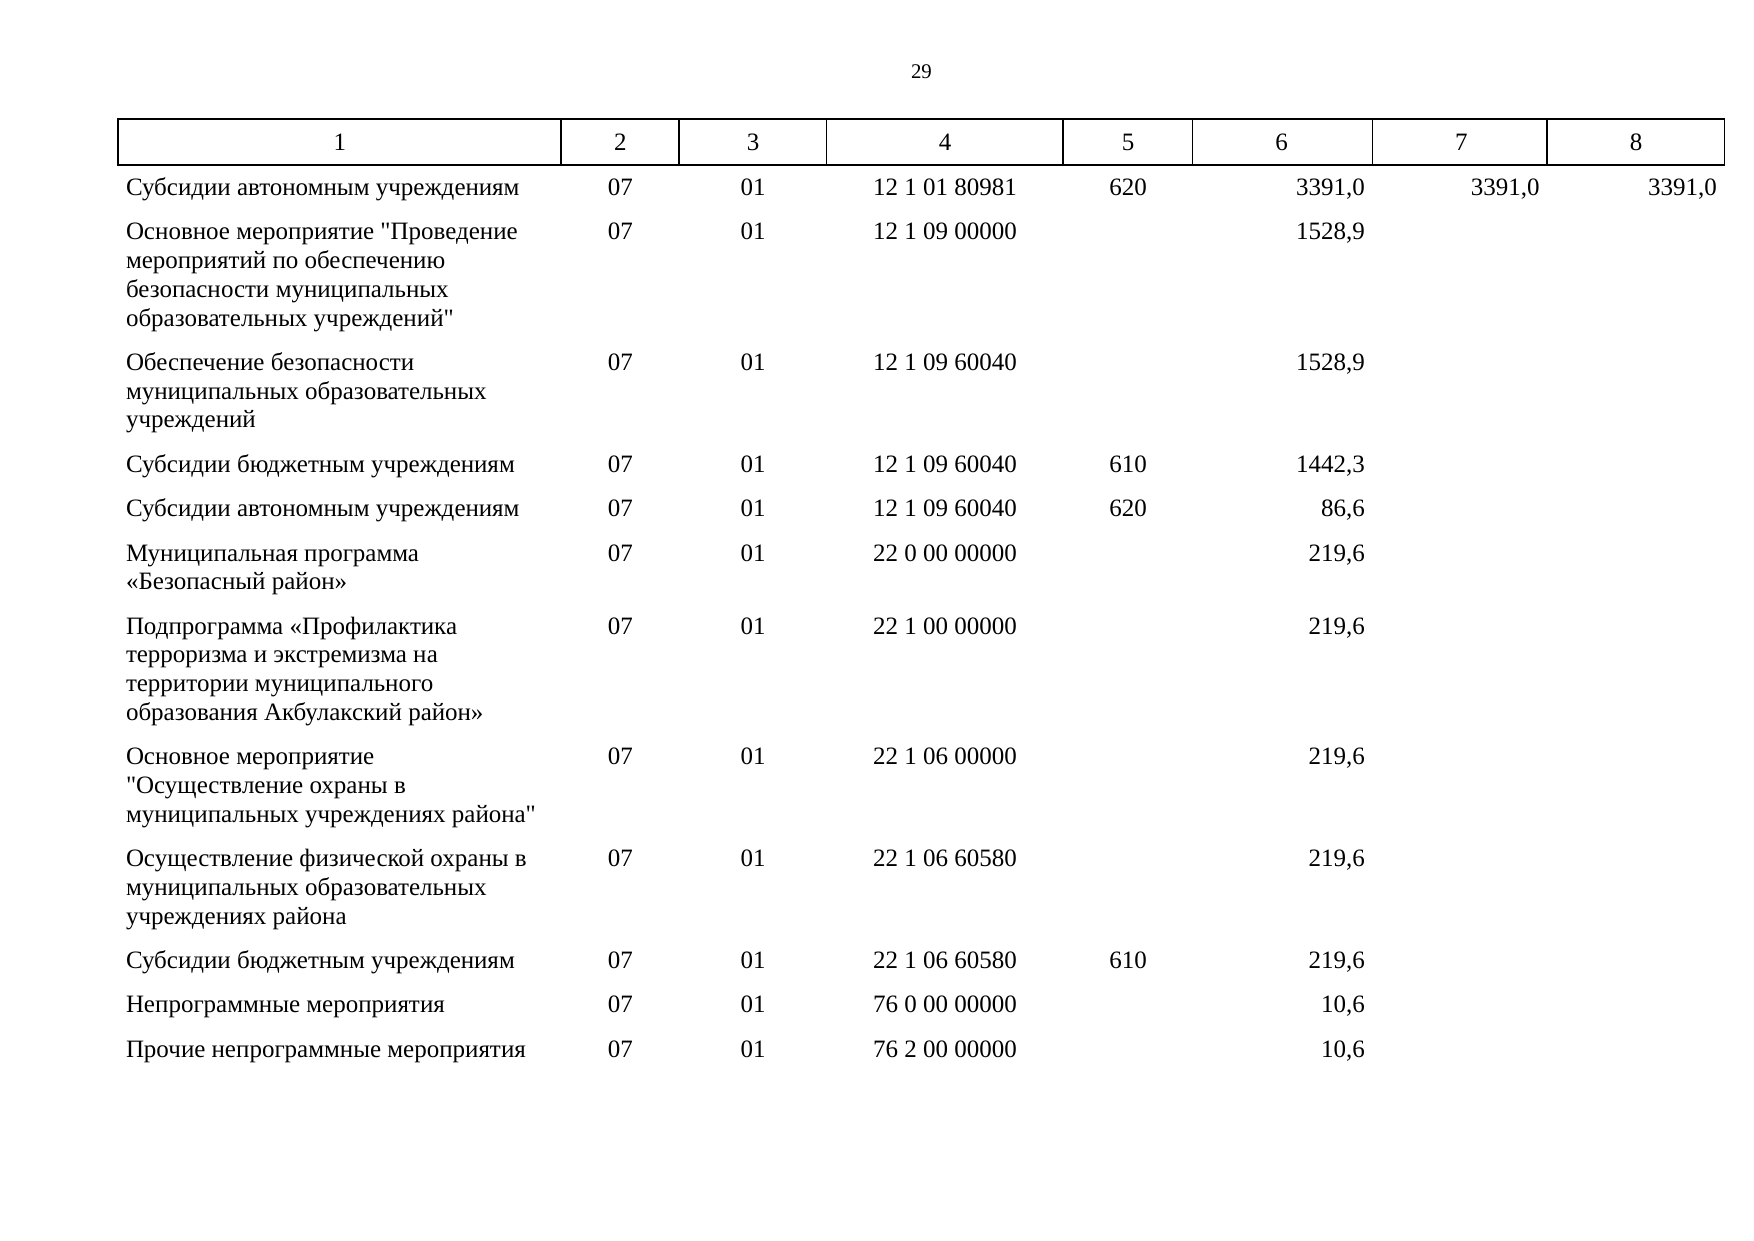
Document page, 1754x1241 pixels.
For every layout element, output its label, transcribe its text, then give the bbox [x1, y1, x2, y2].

table_cell 12 1 01 80981 [827, 166, 1063, 208]
table_cell 22 1 06 00000 [827, 734, 1063, 835]
table_cell 219,6 [1193, 603, 1372, 733]
table_cell Основное мероприятие "Осуществление охраны в муниципальных учреждениях района" [118, 734, 561, 835]
table_cell [1372, 339, 1547, 441]
table_header [680, 120, 826, 164]
table_cell 22 1 06 60580 [827, 835, 1063, 937]
table_cell [1372, 982, 1547, 1026]
table_cell 07 [561, 835, 679, 937]
table_cell 07 [561, 1026, 679, 1070]
table_cell Прочие непрограммные мероприятия [118, 1026, 561, 1070]
table_cell 01 [679, 339, 827, 441]
table_cell [1547, 835, 1724, 937]
table_cell [1547, 485, 1724, 530]
table_cell [1372, 603, 1547, 733]
table_cell 3391,0 [1193, 166, 1372, 208]
table_header 1 [126, 128, 553, 156]
table_cell Субсидии автономным учреждениям [118, 485, 561, 530]
table_cell 01 [679, 209, 827, 339]
table_cell 01 [679, 835, 827, 937]
table_cell 07 [561, 339, 679, 441]
table_cell [1547, 209, 1724, 339]
table_cell Субсидии бюджетным учреждениям [118, 937, 561, 982]
table_cell 01 [679, 982, 827, 1026]
table_cell [1063, 530, 1193, 603]
table_cell 12 1 09 60040 [827, 485, 1063, 530]
table_header [119, 120, 560, 164]
table_cell 22 0 00 00000 [827, 530, 1063, 603]
table_cell [1372, 530, 1547, 603]
table_cell [1063, 339, 1193, 441]
table_cell 1528,9 [1193, 339, 1372, 441]
table_cell Подпрограмма «Профилактика терроризма и экстремизма на территории муниципального образования Акбулакский район» [118, 603, 561, 733]
table_cell [1372, 441, 1547, 485]
table_cell 12 1 09 00000 [827, 209, 1063, 339]
table_cell 76 0 00 00000 [827, 982, 1063, 1026]
table_cell [1063, 734, 1193, 835]
table_cell [1063, 982, 1193, 1026]
table_cell 76 2 00 00000 [827, 1026, 1063, 1070]
table_header 6 [1201, 128, 1362, 156]
table_cell 07 [561, 982, 679, 1026]
table_cell 01 [679, 485, 827, 530]
table_cell 01 [679, 530, 827, 603]
table_cell 219,6 [1193, 835, 1372, 937]
table_cell 22 1 00 00000 [827, 603, 1063, 733]
table_cell [1547, 982, 1724, 1026]
table_cell [1372, 1026, 1547, 1070]
table_header 4 [835, 128, 1055, 156]
table_cell 1528,9 [1193, 209, 1372, 339]
table_cell [1547, 339, 1724, 441]
table_cell 01 [679, 166, 827, 208]
table_cell 10,6 [1193, 982, 1372, 1026]
table_cell Обеспечение безопасности муниципальных образовательных учреждений [118, 339, 561, 441]
table_header 5 [1071, 128, 1185, 156]
table_header 8 [1555, 128, 1716, 156]
table_cell 22 1 06 60580 [827, 937, 1063, 982]
table_cell 07 [561, 441, 679, 485]
table_cell Основное мероприятие "Проведение мероприятий по обеспечению безопасности муниципальных образовательных учреждений" [118, 209, 561, 339]
table_cell 01 [679, 603, 827, 733]
table_cell Непрограммные мероприятия [118, 982, 561, 1026]
table_cell 620 [1063, 485, 1193, 530]
table_header [562, 120, 678, 164]
table_cell 07 [561, 209, 679, 339]
table_cell [1372, 209, 1547, 339]
table_cell 07 [561, 937, 679, 982]
table_header 2 [569, 128, 671, 156]
table_cell [1547, 530, 1724, 603]
table_header [1373, 120, 1546, 164]
table_cell [1063, 603, 1193, 733]
table_cell [1063, 835, 1193, 937]
table_cell 01 [679, 441, 827, 485]
table_cell [1372, 937, 1547, 982]
table_cell 07 [561, 530, 679, 603]
table_cell 01 [679, 1026, 827, 1070]
table_cell 620 [1063, 166, 1193, 208]
table_cell 86,6 [1193, 485, 1372, 530]
table_header 3 [687, 128, 819, 156]
table_cell 610 [1063, 441, 1193, 485]
table_cell 219,6 [1193, 937, 1372, 982]
table_cell 01 [679, 734, 827, 835]
table_cell [1547, 1026, 1724, 1070]
table_cell [1372, 835, 1547, 937]
table_cell 12 1 09 60040 [827, 441, 1063, 485]
table_cell 01 [679, 937, 827, 982]
table_cell [1547, 937, 1724, 982]
table_cell 07 [561, 603, 679, 733]
table_header [1193, 120, 1372, 164]
table_cell 12 1 09 60040 [827, 339, 1063, 441]
table_cell 219,6 [1193, 734, 1372, 835]
table_header [827, 120, 1062, 164]
table_cell 07 [561, 734, 679, 835]
table_cell Субсидии автономным учреждениям [118, 166, 561, 208]
table_cell [1372, 485, 1547, 530]
table_cell [1372, 734, 1547, 835]
table_cell 07 [561, 166, 679, 208]
table_cell Субсидии бюджетным учреждениям [118, 441, 561, 485]
table_cell 3391,0 [1547, 166, 1724, 208]
table_cell 610 [1063, 937, 1193, 982]
table_cell 219,6 [1193, 530, 1372, 603]
table_cell [1063, 209, 1193, 339]
table_cell [1547, 734, 1724, 835]
table_header [1548, 120, 1724, 164]
table_header 7 [1380, 128, 1542, 156]
table_cell [1547, 603, 1724, 733]
table_header [1064, 120, 1192, 164]
table_cell 1442,3 [1193, 441, 1372, 485]
table_cell [1063, 1026, 1193, 1070]
table_cell 10,6 [1193, 1026, 1372, 1070]
table_cell Осуществление физической охраны в муниципальных образовательных учреждениях района [118, 835, 561, 937]
table_cell 07 [561, 485, 679, 530]
table_cell [1547, 441, 1724, 485]
table_cell 3391,0 [1372, 166, 1547, 208]
table_cell Муниципальная программа «Безопасный район» [118, 530, 561, 603]
